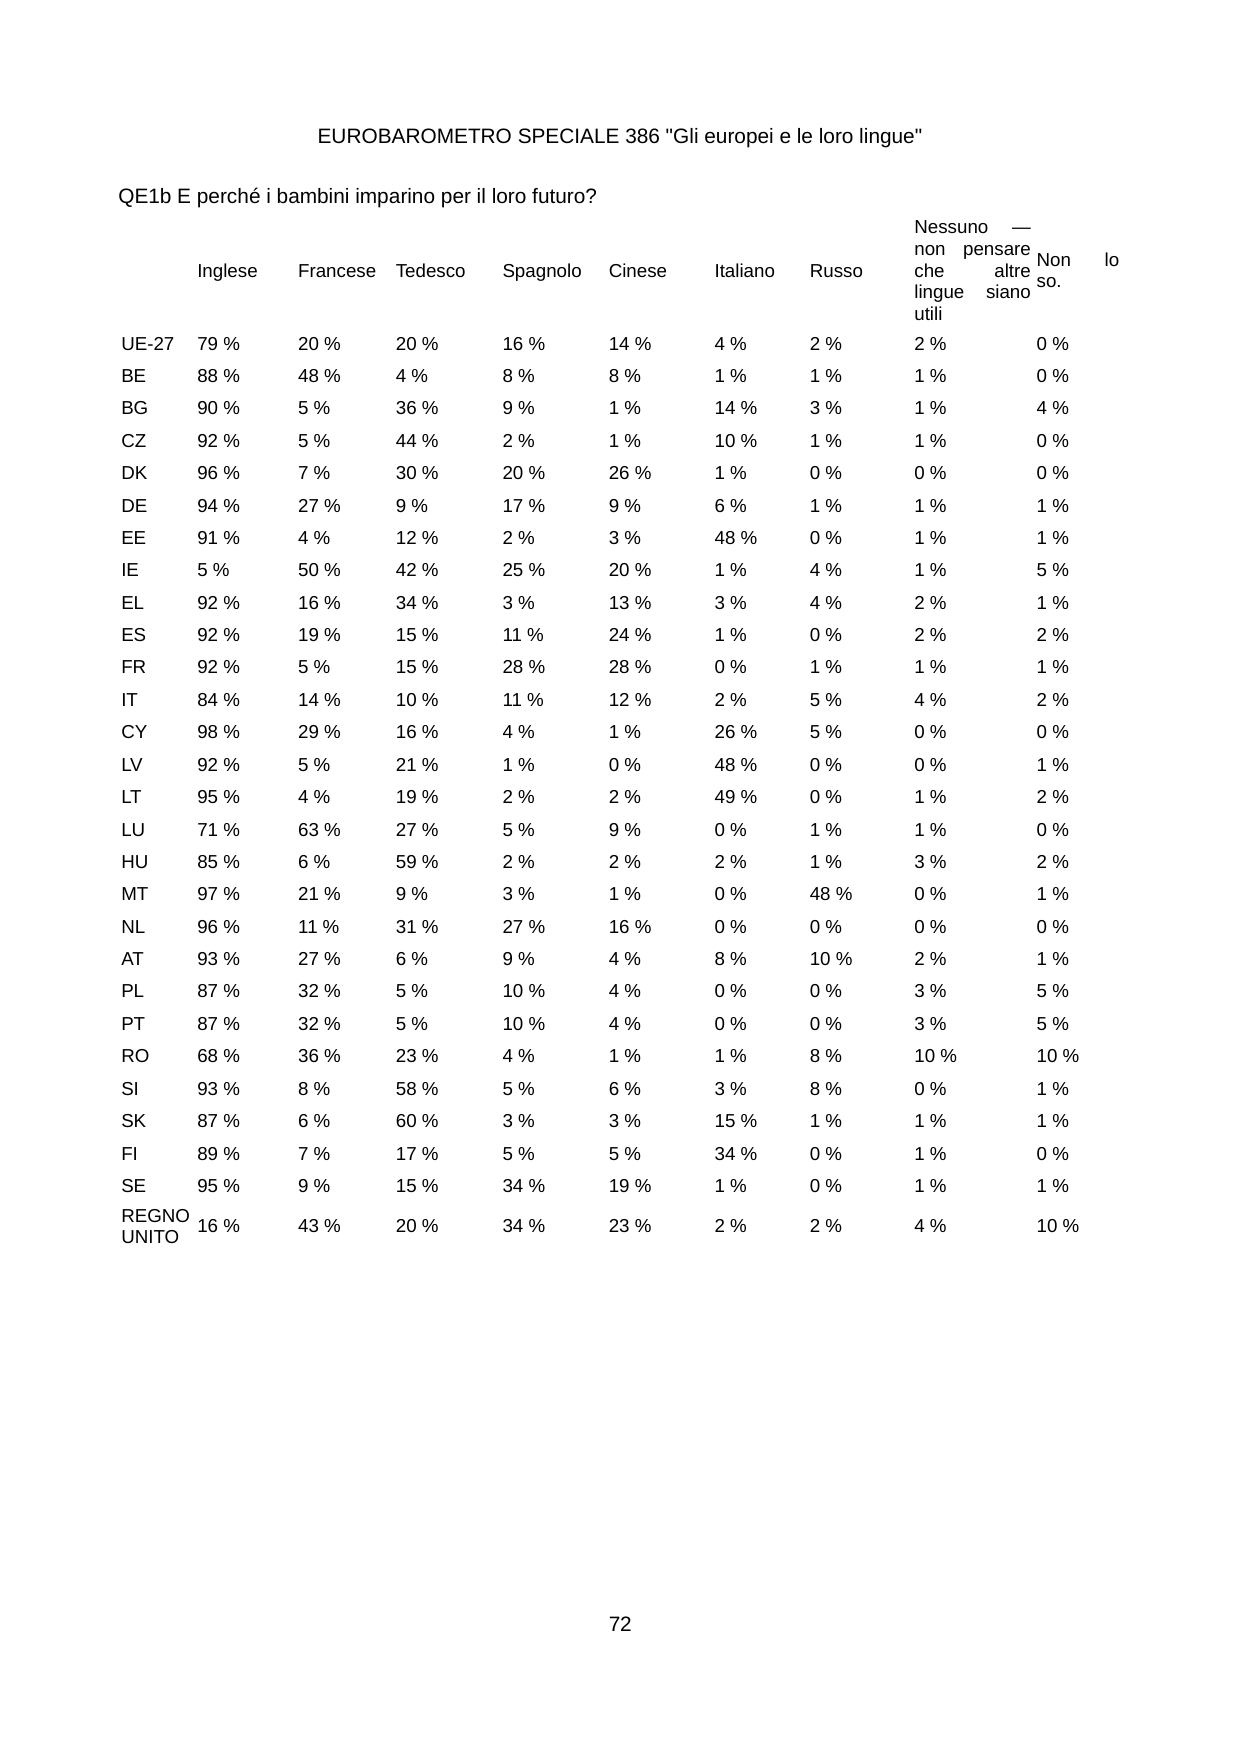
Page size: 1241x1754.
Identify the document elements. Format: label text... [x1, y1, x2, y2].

table_cell 92 % [194, 619, 295, 651]
table_cell 0 % [1034, 1137, 1122, 1169]
table_cell LU [118, 813, 194, 845]
table_cell 4 % [606, 975, 711, 1007]
table_cell REGNO UNITO [118, 1202, 194, 1251]
table_cell 1 % [911, 554, 1033, 586]
table_cell 1 % [807, 424, 911, 457]
table_cell 2 % [499, 845, 606, 878]
table_cell 8 % [807, 1040, 911, 1072]
table_cell 4 % [499, 1040, 606, 1072]
table_cell 7 % [295, 1137, 393, 1169]
table_cell NL [118, 910, 194, 942]
table_cell UE-27 [118, 327, 194, 359]
table_cell HU [118, 845, 194, 878]
table_cell 5 % [393, 1007, 499, 1040]
table_cell 5 % [1034, 1007, 1122, 1040]
table_cell 1 % [911, 781, 1033, 813]
table_cell 0 % [807, 1169, 911, 1202]
table_cell 20 % [393, 1202, 499, 1251]
table_cell 11 % [499, 619, 606, 651]
table_cell 19 % [295, 619, 393, 651]
table_cell 87 % [194, 1007, 295, 1040]
table_cell BE [118, 359, 194, 392]
table_cell 1 % [1034, 878, 1122, 910]
table_cell 32 % [295, 1007, 393, 1040]
table_cell 2 % [711, 1202, 807, 1251]
table_cell 5 % [1034, 975, 1122, 1007]
table_cell 4 % [295, 521, 393, 554]
table_cell 85 % [194, 845, 295, 878]
table_cell 1 % [807, 813, 911, 845]
table_cell 0 % [911, 457, 1033, 489]
table_cell 92 % [194, 651, 295, 683]
table_cell 91 % [194, 521, 295, 554]
table_cell 16 % [194, 1202, 295, 1251]
table_cell 23 % [606, 1202, 711, 1251]
table_cell 9 % [606, 813, 711, 845]
table_cell 1 % [711, 1040, 807, 1072]
table_header Inglese [194, 213, 295, 327]
table_cell 3 % [807, 392, 911, 424]
table_cell 1 % [711, 554, 807, 586]
table_cell 2 % [807, 1202, 911, 1251]
table_cell 4 % [393, 359, 499, 392]
table_cell 15 % [393, 619, 499, 651]
table_cell 13 % [606, 586, 711, 618]
table_cell 0 % [807, 1137, 911, 1169]
table_cell 27 % [393, 813, 499, 845]
table_cell 0 % [1034, 359, 1122, 392]
table_cell RO [118, 1040, 194, 1072]
table_cell 19 % [606, 1169, 711, 1202]
table_cell IE [118, 554, 194, 586]
table_cell 0 % [807, 619, 911, 651]
table_cell 27 % [499, 910, 606, 942]
table_cell 92 % [194, 586, 295, 618]
table_cell 15 % [711, 1105, 807, 1137]
table_cell 2 % [1034, 845, 1122, 878]
table_cell 2 % [1034, 781, 1122, 813]
table_cell 1 % [1034, 943, 1122, 975]
table_cell 0 % [911, 748, 1033, 781]
table_cell 9 % [295, 1169, 393, 1202]
table_cell 1 % [807, 359, 911, 392]
table_cell 79 % [194, 327, 295, 359]
table_cell 2 % [606, 781, 711, 813]
table_cell 1 % [1034, 586, 1122, 618]
table_cell 29 % [295, 716, 393, 748]
table_cell 26 % [606, 457, 711, 489]
table_cell 48 % [711, 748, 807, 781]
table_cell 4 % [911, 1202, 1033, 1251]
table_cell 5 % [807, 683, 911, 716]
table_cell 17 % [393, 1137, 499, 1169]
table_cell 4 % [911, 683, 1033, 716]
table_cell 95 % [194, 1169, 295, 1202]
table_cell 48 % [295, 359, 393, 392]
table_cell 20 % [499, 457, 606, 489]
table_cell 0 % [1034, 813, 1122, 845]
table_cell 4 % [606, 1007, 711, 1040]
table_cell 17 % [499, 489, 606, 521]
table_cell 2 % [911, 327, 1033, 359]
table_cell 5 % [499, 1072, 606, 1104]
table_cell 60 % [393, 1105, 499, 1137]
table_header Tedesco [393, 213, 499, 327]
table_cell 0 % [711, 651, 807, 683]
table_cell MT [118, 878, 194, 910]
table_cell 2 % [606, 845, 711, 878]
table_cell 4 % [499, 716, 606, 748]
table_cell 1 % [711, 359, 807, 392]
table_cell 24 % [606, 619, 711, 651]
table_cell 28 % [499, 651, 606, 683]
table_cell 15 % [393, 1169, 499, 1202]
table_cell 9 % [393, 489, 499, 521]
table_cell 2 % [499, 781, 606, 813]
table_cell 10 % [499, 975, 606, 1007]
table_cell 58 % [393, 1072, 499, 1104]
table_cell 3 % [499, 586, 606, 618]
table_cell 2 % [911, 619, 1033, 651]
table_cell 30 % [393, 457, 499, 489]
table_cell 42 % [393, 554, 499, 586]
table_cell 3 % [499, 878, 606, 910]
table_cell 4 % [711, 327, 807, 359]
table_cell 3 % [911, 1007, 1033, 1040]
table_cell 44 % [393, 424, 499, 457]
table_cell 4 % [807, 586, 911, 618]
table_cell 21 % [393, 748, 499, 781]
table_cell 1 % [911, 1105, 1033, 1137]
table_cell EE [118, 521, 194, 554]
table_cell 5 % [194, 554, 295, 586]
table_cell 98 % [194, 716, 295, 748]
table_cell 1 % [606, 1040, 711, 1072]
table_cell 0 % [711, 1007, 807, 1040]
table_cell 9 % [499, 943, 606, 975]
table_cell 0 % [911, 1072, 1033, 1104]
table_cell PT [118, 1007, 194, 1040]
table_cell 89 % [194, 1137, 295, 1169]
table_cell 1 % [911, 359, 1033, 392]
table_cell 9 % [606, 489, 711, 521]
table_cell 95 % [194, 781, 295, 813]
table_cell SE [118, 1169, 194, 1202]
table_cell 1 % [911, 521, 1033, 554]
table_cell 16 % [295, 586, 393, 618]
table_cell 5 % [295, 392, 393, 424]
table_cell 6 % [711, 489, 807, 521]
table_cell 1 % [711, 1169, 807, 1202]
table_cell 90 % [194, 392, 295, 424]
table_cell 2 % [1034, 619, 1122, 651]
table_cell 23 % [393, 1040, 499, 1072]
table_cell 28 % [606, 651, 711, 683]
table_cell 94 % [194, 489, 295, 521]
table_cell 1 % [1034, 1105, 1122, 1137]
table_cell 5 % [606, 1137, 711, 1169]
table_cell 10 % [393, 683, 499, 716]
table_cell 0 % [711, 975, 807, 1007]
table_cell 20 % [606, 554, 711, 586]
table_cell 1 % [911, 813, 1033, 845]
table_cell 1 % [911, 489, 1033, 521]
table_cell 10 % [1034, 1202, 1122, 1251]
table_cell AT [118, 943, 194, 975]
table_cell 6 % [393, 943, 499, 975]
table_cell 9 % [393, 878, 499, 910]
table_cell 96 % [194, 910, 295, 942]
table_cell 0 % [1034, 716, 1122, 748]
table_cell EL [118, 586, 194, 618]
table_cell 12 % [393, 521, 499, 554]
table_cell 1 % [606, 392, 711, 424]
table_cell 1 % [911, 424, 1033, 457]
table_header Cinese [606, 213, 711, 327]
table_cell SI [118, 1072, 194, 1104]
table_cell 10 % [911, 1040, 1033, 1072]
table_cell 2 % [711, 683, 807, 716]
table_cell PL [118, 975, 194, 1007]
table_cell 0 % [711, 910, 807, 942]
table_cell 0 % [711, 878, 807, 910]
table_cell CZ [118, 424, 194, 457]
table_cell 5 % [1034, 554, 1122, 586]
table_cell 2 % [1034, 683, 1122, 716]
table_cell 3 % [606, 1105, 711, 1137]
table_cell CY [118, 716, 194, 748]
table_cell 5 % [295, 748, 393, 781]
table_cell DK [118, 457, 194, 489]
table_cell 97 % [194, 878, 295, 910]
table_cell 16 % [499, 327, 606, 359]
table_cell 87 % [194, 975, 295, 1007]
table_cell 71 % [194, 813, 295, 845]
table_cell 1 % [606, 878, 711, 910]
table_cell 5 % [499, 1137, 606, 1169]
table_cell 3 % [499, 1105, 606, 1137]
table_header Francese [295, 213, 393, 327]
table_cell 4 % [807, 554, 911, 586]
table_cell 3 % [606, 521, 711, 554]
table_cell 0 % [1034, 327, 1122, 359]
table_cell 7 % [295, 457, 393, 489]
table_cell 8 % [807, 1072, 911, 1104]
table_cell 49 % [711, 781, 807, 813]
table_cell 1 % [911, 392, 1033, 424]
table_cell 3 % [711, 586, 807, 618]
table_cell FI [118, 1137, 194, 1169]
table_cell 34 % [393, 586, 499, 618]
table_cell 3 % [911, 975, 1033, 1007]
table_cell 31 % [393, 910, 499, 942]
table_header [118, 213, 194, 327]
table_cell 0 % [606, 748, 711, 781]
table_cell 6 % [606, 1072, 711, 1104]
table_cell 1 % [1034, 521, 1122, 554]
table_cell 0 % [807, 457, 911, 489]
table_cell 19 % [393, 781, 499, 813]
table_cell 14 % [295, 683, 393, 716]
table_cell 9 % [499, 392, 606, 424]
table_cell 0 % [911, 716, 1033, 748]
table_cell 1 % [911, 651, 1033, 683]
table_cell 0 % [1034, 424, 1122, 457]
table_cell 1 % [499, 748, 606, 781]
table_cell FR [118, 651, 194, 683]
table_header Spagnolo [499, 213, 606, 327]
table_cell 26 % [711, 716, 807, 748]
table_cell ES [118, 619, 194, 651]
table_cell 11 % [499, 683, 606, 716]
table_cell BG [118, 392, 194, 424]
table_cell 87 % [194, 1105, 295, 1137]
table_cell 1 % [1034, 489, 1122, 521]
table_cell 8 % [711, 943, 807, 975]
table_cell 10 % [711, 424, 807, 457]
table_cell 2 % [911, 586, 1033, 618]
table_cell 10 % [499, 1007, 606, 1040]
table_cell DE [118, 489, 194, 521]
table_cell 34 % [499, 1202, 606, 1251]
table_cell 88 % [194, 359, 295, 392]
table_cell SK [118, 1105, 194, 1137]
table_cell 1 % [807, 489, 911, 521]
table_cell 43 % [295, 1202, 393, 1251]
table_cell 0 % [1034, 457, 1122, 489]
table_cell LV [118, 748, 194, 781]
table_cell 0 % [807, 1007, 911, 1040]
table_cell 27 % [295, 943, 393, 975]
table_cell 5 % [295, 424, 393, 457]
table_cell 2 % [911, 943, 1033, 975]
table_cell 4 % [1034, 392, 1122, 424]
table_cell LT [118, 781, 194, 813]
table_cell 0 % [807, 910, 911, 942]
table_cell 63 % [295, 813, 393, 845]
table_cell 1 % [711, 457, 807, 489]
table_cell 1 % [1034, 651, 1122, 683]
table_cell 3 % [911, 845, 1033, 878]
table_cell 50 % [295, 554, 393, 586]
table_cell 1 % [911, 1169, 1033, 1202]
table_cell 4 % [606, 943, 711, 975]
table_cell 8 % [606, 359, 711, 392]
table_cell 92 % [194, 748, 295, 781]
text QE1b E perché i bambini imparino per il loro futuro? [118, 183, 1122, 207]
table_cell 1 % [1034, 1169, 1122, 1202]
table_cell 84 % [194, 683, 295, 716]
table_cell 1 % [1034, 748, 1122, 781]
table_cell 0 % [807, 781, 911, 813]
table_cell 1 % [1034, 1072, 1122, 1104]
table_cell 16 % [606, 910, 711, 942]
table_cell IT [118, 683, 194, 716]
table_cell 0 % [1034, 910, 1122, 942]
table_cell 16 % [393, 716, 499, 748]
table_cell 3 % [711, 1072, 807, 1104]
table_cell 2 % [499, 521, 606, 554]
table_cell 0 % [807, 748, 911, 781]
table_cell 34 % [499, 1169, 606, 1202]
table_cell 36 % [295, 1040, 393, 1072]
table_cell 10 % [1034, 1040, 1122, 1072]
table_cell 0 % [807, 521, 911, 554]
table_cell 6 % [295, 845, 393, 878]
table_cell 14 % [606, 327, 711, 359]
table_cell 48 % [807, 878, 911, 910]
table_cell 6 % [295, 1105, 393, 1137]
table_cell 0 % [711, 813, 807, 845]
table_cell 5 % [393, 975, 499, 1007]
table_cell 12 % [606, 683, 711, 716]
table_header Non lo so. [1034, 213, 1122, 327]
table_cell 1 % [807, 845, 911, 878]
table_cell 14 % [711, 392, 807, 424]
table_cell 36 % [393, 392, 499, 424]
table_cell 1 % [606, 716, 711, 748]
table_cell 1 % [711, 619, 807, 651]
table_header Nessuno — non pensare che altre lingue siano utili [911, 213, 1033, 327]
table_cell 0 % [807, 975, 911, 1007]
table_cell 21 % [295, 878, 393, 910]
table_cell 1 % [911, 1137, 1033, 1169]
table_cell 68 % [194, 1040, 295, 1072]
table_cell 15 % [393, 651, 499, 683]
table_cell 8 % [499, 359, 606, 392]
table_cell 96 % [194, 457, 295, 489]
table_cell 5 % [499, 813, 606, 845]
table_cell 27 % [295, 489, 393, 521]
table_cell 4 % [295, 781, 393, 813]
table_cell 11 % [295, 910, 393, 942]
table_cell 2 % [711, 845, 807, 878]
table_cell 10 % [807, 943, 911, 975]
table_cell 92 % [194, 424, 295, 457]
table_cell 1 % [807, 651, 911, 683]
table_cell 93 % [194, 1072, 295, 1104]
table_header Russo [807, 213, 911, 327]
table_cell 48 % [711, 521, 807, 554]
table_cell 32 % [295, 975, 393, 1007]
table_cell 5 % [295, 651, 393, 683]
table_cell 20 % [393, 327, 499, 359]
table_cell 2 % [807, 327, 911, 359]
table_cell 0 % [911, 910, 1033, 942]
table_cell 5 % [807, 716, 911, 748]
table_cell 25 % [499, 554, 606, 586]
table_cell 20 % [295, 327, 393, 359]
table_cell 1 % [606, 424, 711, 457]
table_header Italiano [711, 213, 807, 327]
table_cell 8 % [295, 1072, 393, 1104]
table_cell 34 % [711, 1137, 807, 1169]
table_cell 1 % [807, 1105, 911, 1137]
table_cell 0 % [911, 878, 1033, 910]
table_cell 93 % [194, 943, 295, 975]
table_cell 2 % [499, 424, 606, 457]
table_cell 59 % [393, 845, 499, 878]
